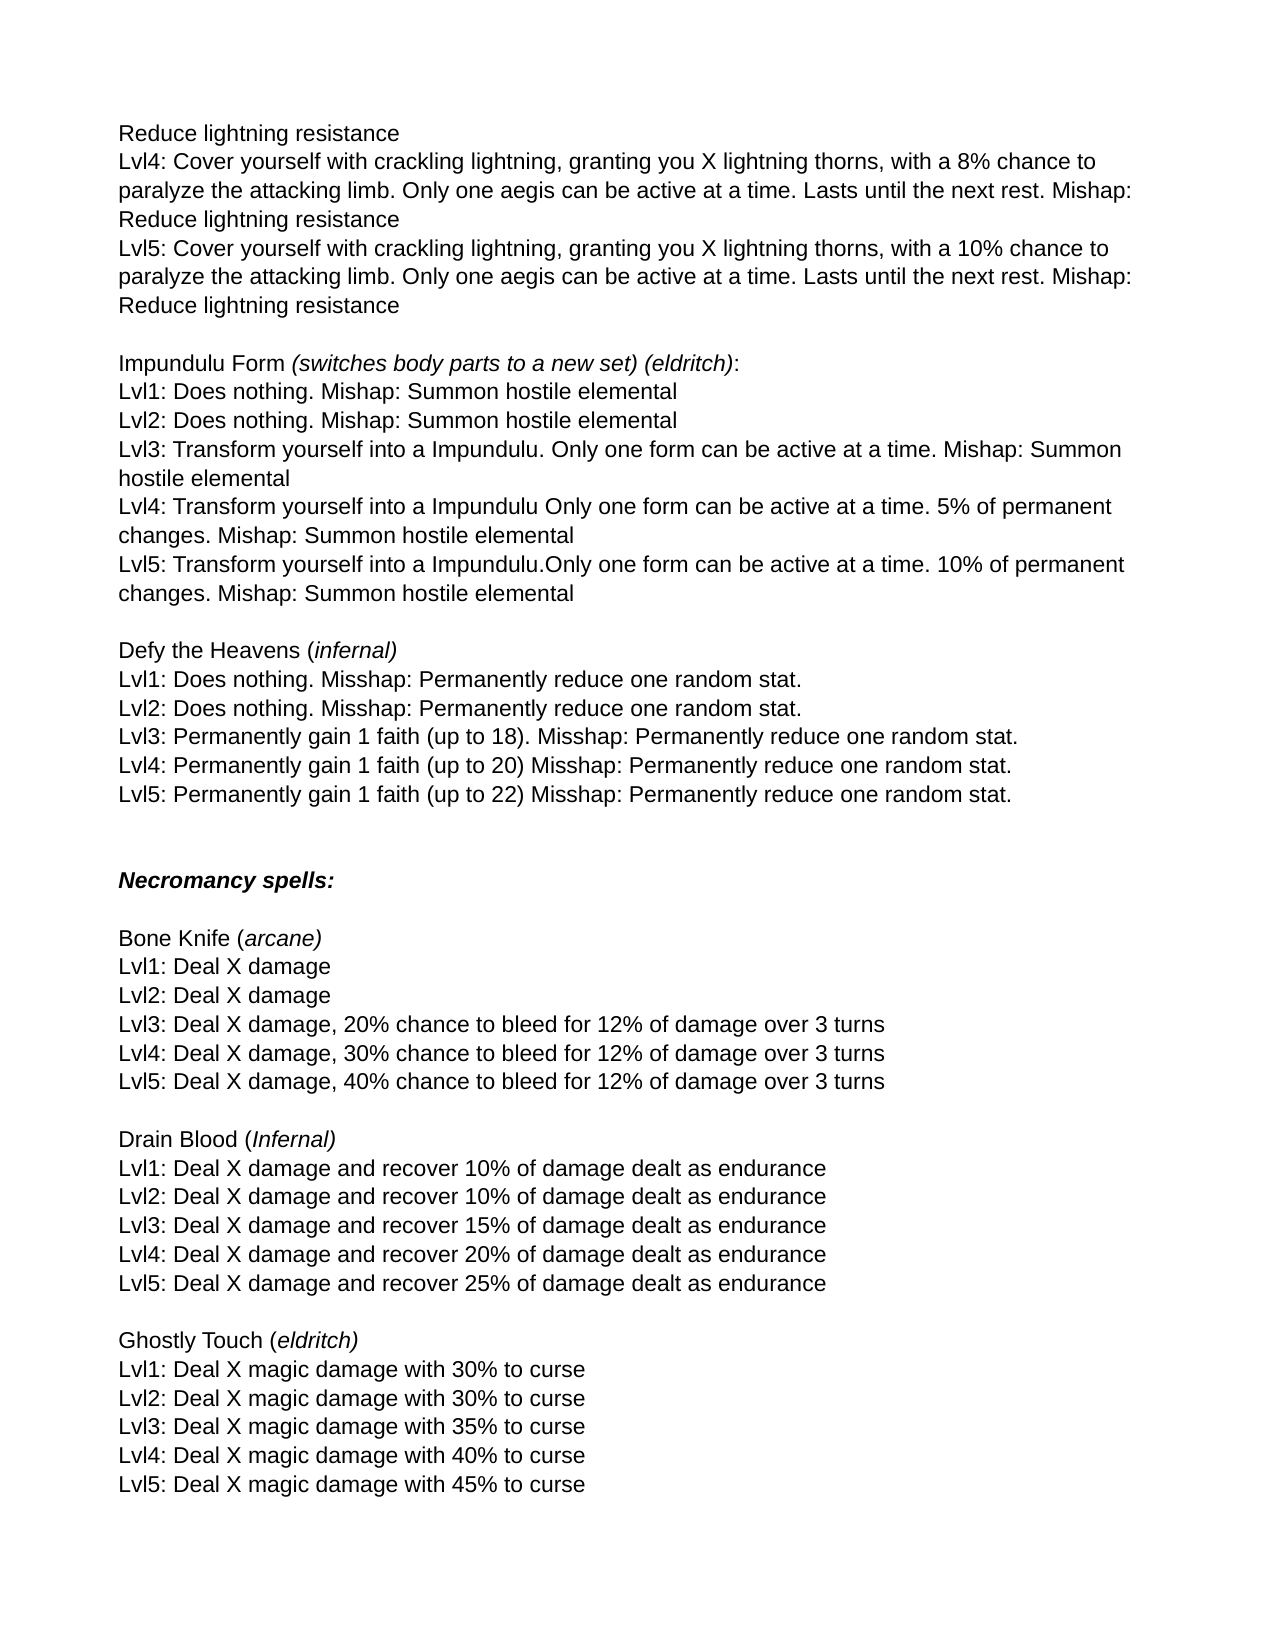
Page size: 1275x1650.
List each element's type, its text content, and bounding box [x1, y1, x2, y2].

text Lvl5: Cover yourself with crackling lightning, granting you X lightning thorns, with a 10% chance to paralyze the attacking limb. Only one aegis can be active at a time. Lasts until the next rest. Mishap: Reduce lightning resistance [118, 233, 1157, 319]
text Lvl5: Deal X damage and recover 25% of damage dealt as endurance [118, 1268, 1157, 1297]
text Lvl1: Deal X damage Lvl2: Deal X damage [118, 952, 1157, 1009]
text Lvl4: Cover yourself with crackling lightning, granting you X lightning thorns, with a 8% chance to paralyze the attacking limb. Only one aegis can be active at a time. Lasts until the next rest. Mishap: Reduce lightning resistance [118, 147, 1157, 233]
text Impundulu Form (switches body parts to a new set) (eldritch): Lvl1: Does nothing. Mishap: Summon hostile elemental Lvl2: Does nothing. Mishap: Summon hostile elemental Lvl3: Transform yourself into a Impundulu. Only one form can be active at a time. Mishap: Summon hostile elemental Lvl4: Transform yourself into a Impundulu Only one form can be active at a time. 5% of permanent changes. Mishap: Summon hostile elemental Lvl5: Transform yourself into a Impundulu.Only one form can be active at a time. 10% of permanent changes. Mishap: Summon hostile elemental [118, 348, 1157, 636]
text Ghostly Touch (eldritch) [118, 1326, 1157, 1354]
text Lvl1: Deal X damage and recover 10% of damage dealt as endurance Lvl2: Deal X damage and recover 10% of damage dealt as endurance [118, 1153, 1157, 1211]
text Lvl4: Deal X damage and recover 20% of damage dealt as endurance [118, 1239, 1157, 1268]
text Lvl3: Deal X damage, 20% chance to bleed for 12% of damage over 3 turns [118, 1009, 1157, 1038]
text Lvl4: Deal X magic damage with 40% to curse [118, 1441, 1157, 1469]
text Necromancy spells: [118, 866, 1157, 894]
text Lvl4: Deal X damage, 30% chance to bleed for 12% of damage over 3 turns [118, 1038, 1157, 1067]
text Reduce lightning resistance [118, 118, 1157, 147]
text Drain Blood (Infernal) [118, 1124, 1157, 1153]
text Lvl3: Deal X damage and recover 15% of damage dealt as endurance [118, 1211, 1157, 1239]
text Lvl5: Deal X damage, 40% chance to bleed for 12% of damage over 3 turns [118, 1067, 1157, 1096]
text Defy the Heavens (infernal) Lvl1: Does nothing. Misshap: Permanently reduce one random stat. [118, 636, 1157, 693]
text Lvl2: Does nothing. Misshap: Permanently reduce one random stat. Lvl3: Permanently gain 1 faith (up to 18). Misshap: Permanently reduce one random stat. Lvl4: Permanently gain 1 faith (up to 20) Misshap: Permanently reduce one random stat. Lvl5: Permanently gain 1 faith (up to 22) Misshap: Permanently reduce one random stat. [118, 693, 1157, 808]
text Lvl3: Deal X magic damage with 35% to curse [118, 1412, 1157, 1441]
text Lvl1: Deal X magic damage with 30% to curse Lvl2: Deal X magic damage with 30% to curse [118, 1354, 1157, 1412]
text Lvl5: Deal X magic damage with 45% to curse [118, 1469, 1157, 1498]
text Bone Knife (arcane) [118, 923, 1157, 952]
